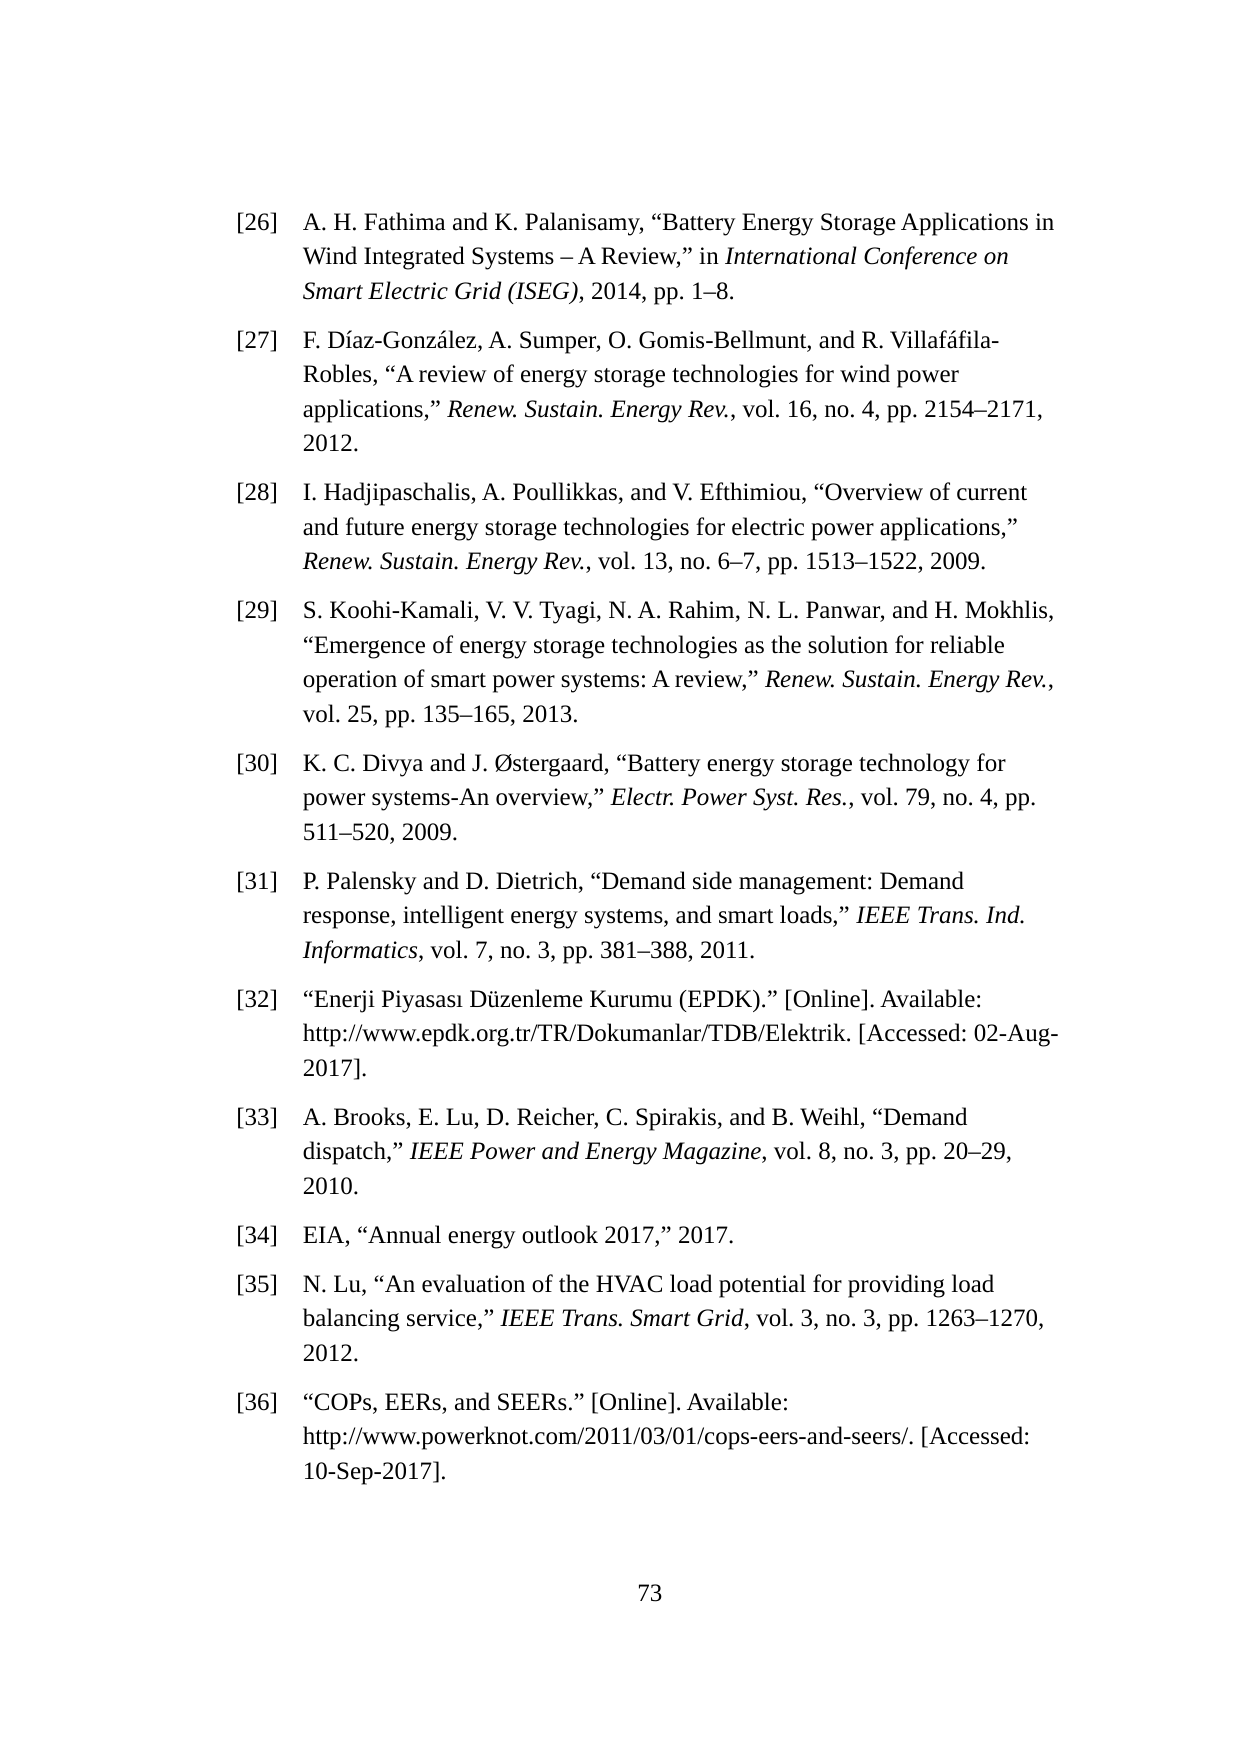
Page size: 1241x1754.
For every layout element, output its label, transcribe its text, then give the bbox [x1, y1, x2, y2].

text [34] EIA, “Annual energy outlook 2017,” 2017. [236, 1220, 1063, 1249]
text [36] “COPs, EERs, and SEERs.” [Online]. Available: http://www.powerknot.com/2011/03/01/cops-eers-and-seers/. [Accessed: 10-Sep-2017]. [236, 1387, 1063, 1485]
text [27] F. Díaz-González, A. Sumper, O. Gomis-Bellmunt, and R. Villafáfila-Robles, “A review of energy storage technologies for wind power applications,” Renew. Sustain. Energy Rev., vol. 16, no. 4, pp. 2154–2171, 2012. [236, 325, 1063, 457]
text [31] P. Palensky and D. Dietrich, “Demand side management: Demand response, intelligent energy systems, and smart loads,” IEEE Trans. Ind. Informatics, vol. 7, no. 3, pp. 381–388, 2011. [236, 866, 1063, 963]
text [33] A. Brooks, E. Lu, D. Reicher, C. Spirakis, and B. Weihl, “Demand dispatch,” IEEE Power and Energy Magazine, vol. 8, no. 3, pp. 20–29, 2010. [236, 1102, 1063, 1199]
text [32] “Enerji Piyasası Düzenleme Kurumu (EPDK).” [Online]. Available: http://www.epdk.org.tr/TR/Dokumanlar/TDB/Elektrik. [Accessed: 02-Aug-2017]. [236, 984, 1063, 1082]
text [26] A. H. Fathima and K. Palanisamy, “Battery Energy Storage Applications in Wind Integrated Systems – A Review,” in International Conference on Smart Electric Grid (ISEG), 2014, pp. 1–8. [236, 207, 1063, 304]
text [29] S. Koohi-Kamali, V. V. Tyagi, N. A. Rahim, N. L. Panwar, and H. Mokhlis, “Emergence of energy storage technologies as the solution for reliable operation of smart power systems: A review,” Renew. Sustain. Energy Rev., vol. 25, pp. 135–165, 2013. [236, 595, 1063, 727]
text [30] K. C. Divya and J. Østergaard, “Battery energy storage technology for power systems-An overview,” Electr. Power Syst. Res., vol. 79, no. 4, pp. 511–520, 2009. [236, 748, 1063, 846]
text [28] I. Hadjipaschalis, A. Poullikkas, and V. Efthimiou, “Overview of current and future energy storage technologies for electric power applications,” Renew. Sustain. Energy Rev., vol. 13, no. 6–7, pp. 1513–1522, 2009. [236, 477, 1063, 575]
text [35] N. Lu, “An evaluation of the HVAC load potential for providing load balancing service,” IEEE Trans. Smart Grid, vol. 3, no. 3, pp. 1263–1270, 2012. [236, 1269, 1063, 1367]
